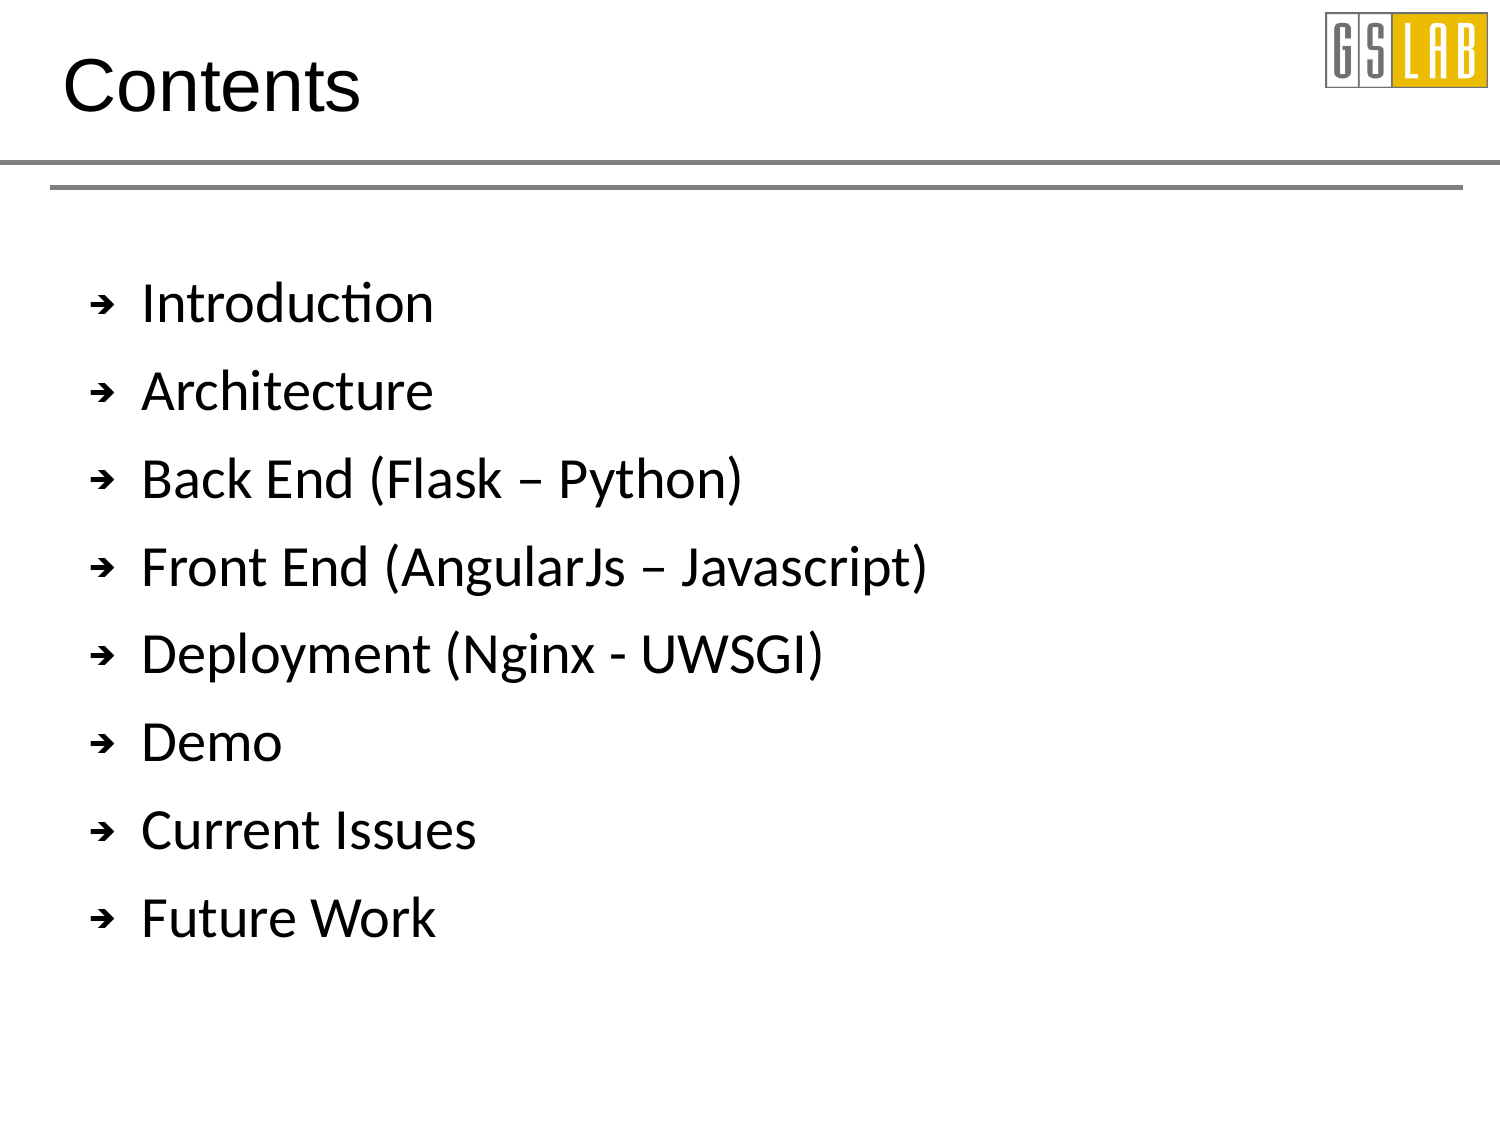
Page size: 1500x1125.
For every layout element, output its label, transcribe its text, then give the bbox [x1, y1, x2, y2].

list Introduction Architecture Back End (Flask – Python) Front End (AngularJs – Javascript) Deployment (Nginx - UWSGI) Demo Current Issues Future Work [70, 278, 1421, 1028]
picture [1325, 12, 1488, 88]
title Contents [62, 32, 1413, 138]
